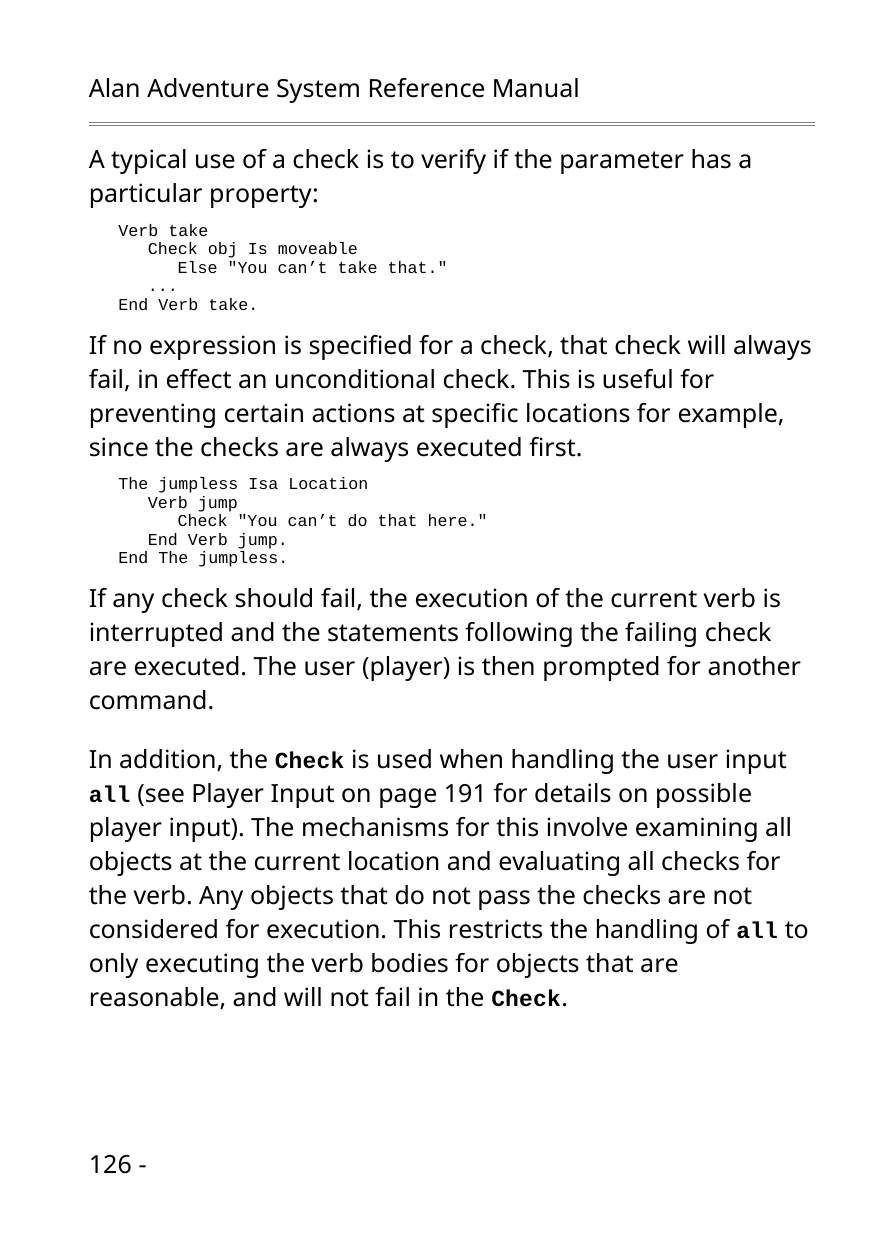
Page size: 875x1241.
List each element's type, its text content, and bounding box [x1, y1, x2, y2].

text A typical use of a check is to verify if the parameter has a particular property: [88, 142, 815, 210]
text The jumpless Isa Location Verb jump Check "You can’t do that here." End Verb jump. End The jumpless. [118, 476, 815, 569]
text Verb take Check obj Is moveable Else "You can’t take that." ... End Verb take. [118, 222, 815, 315]
text If no expression is specified for a check, that check will always fail, in effect an unconditional check. This is useful for preventing certain actions at specif­ic locations for example, since the checks are always executed first. [88, 328, 815, 463]
text If any check should fail, the execution of the current verb is interrupted and the statements following the failing check are executed. The user (player) is then prompted for another command. [88, 581, 815, 717]
text In addition, the Check is used when handling the user input all (see Player Input on page 157 for details on possible player input). The mechanisms for this involve examining all objects at the current location and evaluating all checks for the verb. Any objects that do not pass the checks are not consid­ered for execution. This restricts the handling of all to only executing the verb bodies for objects that are reasonable, and will not fail in the Check. [88, 742, 815, 1014]
